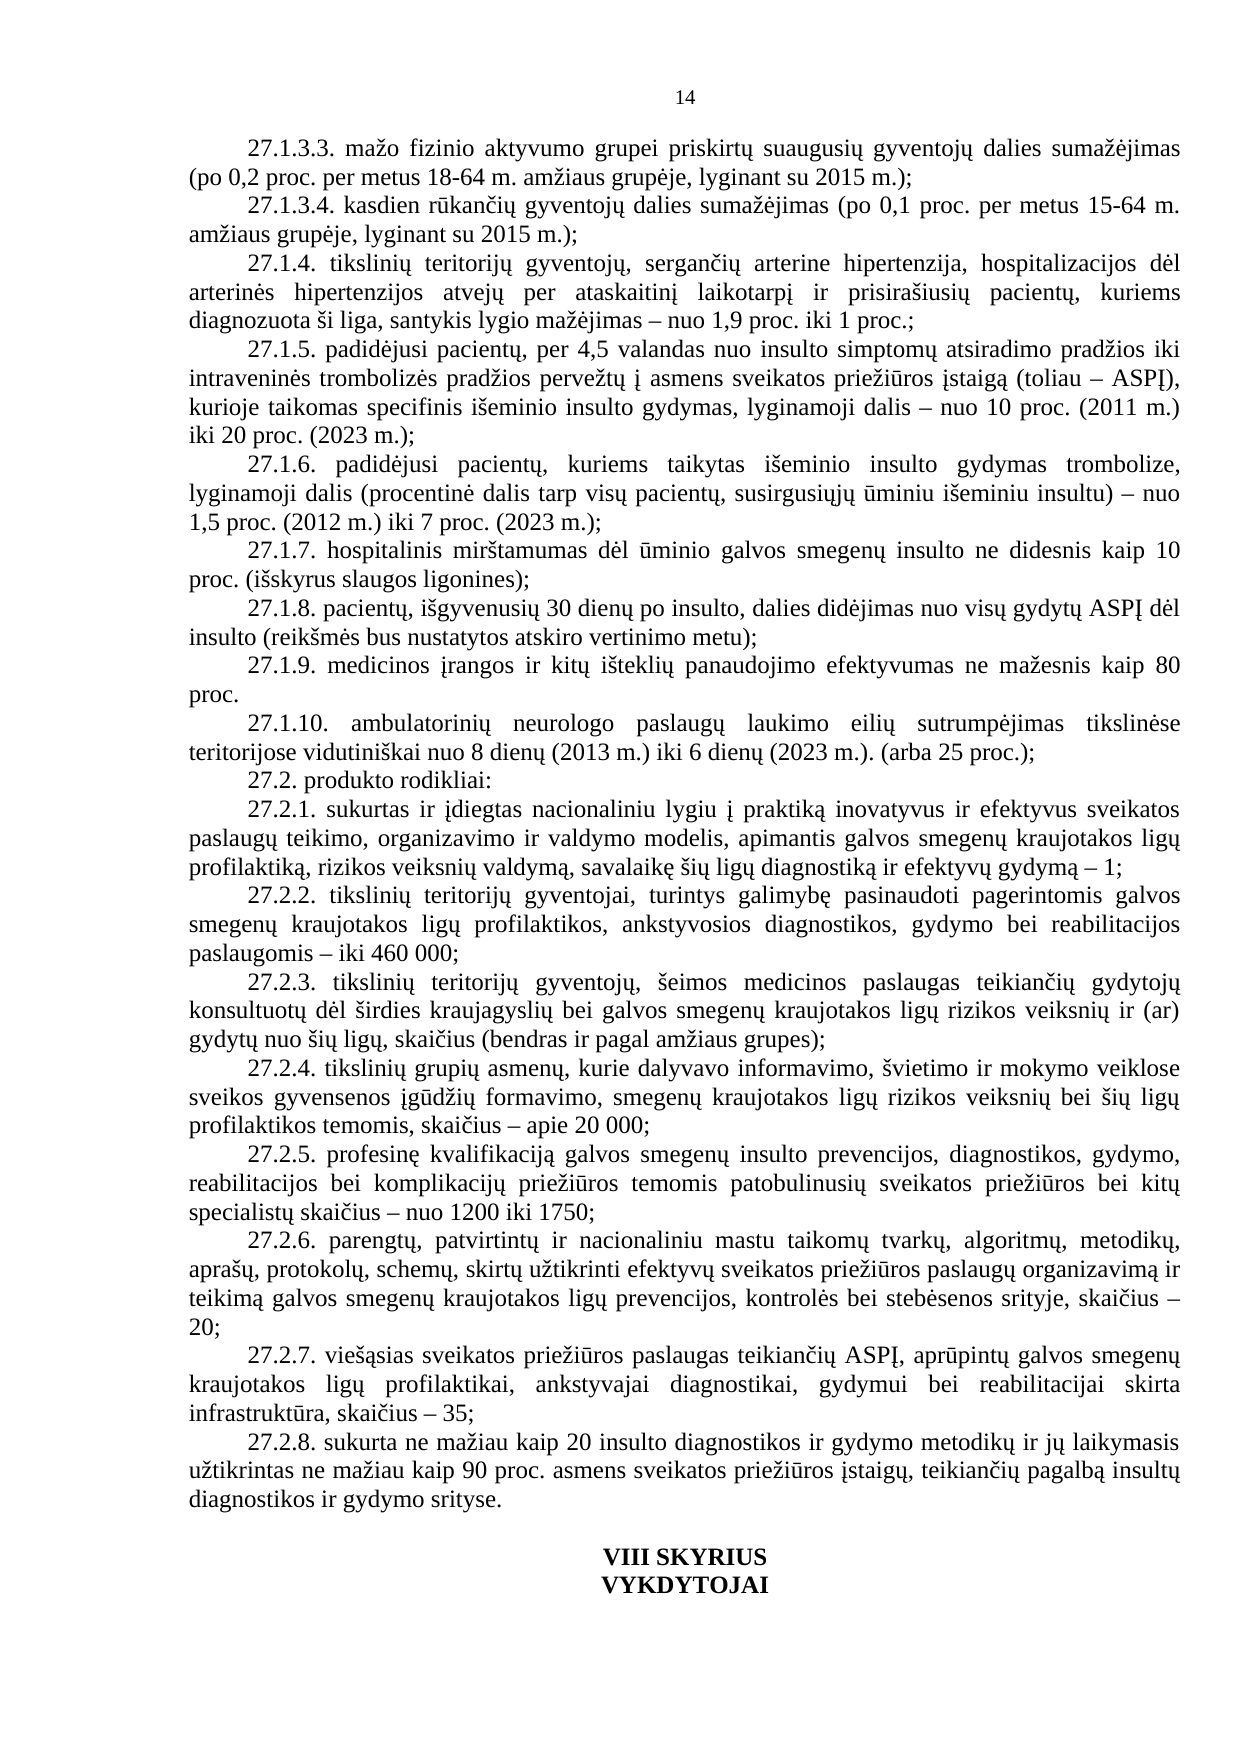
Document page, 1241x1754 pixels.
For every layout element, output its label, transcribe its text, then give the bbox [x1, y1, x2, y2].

text 27.1.6. padidėjusi pacientų, kuriems taikytas išeminio insulto gydymas trombolize, lyginamoji dalis (procentinė dalis tarp visų pacientų, susirgusiųjų ūminiu išeminiu insultu) – nuo 1,5 proc. (2012 m.) iki 7 proc. (2023 m.); [188, 449, 1181, 536]
text 27.2.5. profesinę kvalifikaciją galvos smegenų insulto prevencijos, diagnostikos, gydymo, reabilitacijos bei komplikacijų priežiūros temomis patobulinusių sveikatos priežiūros bei kitų specialistų skaičius – nuo 1200 iki 1750; [188, 1139, 1181, 1226]
text 27.2.4. tikslinių grupių asmenų, kurie dalyvavo informavimo, švietimo ir mokymo veiklose sveikos gyvensenos įgūdžių formavimo, smegenų kraujotakos ligų rizikos veiksnių bei šių ligų profilaktikos temomis, skaičius – apie 20 000; [188, 1053, 1181, 1139]
text 27.1.9. medicinos įrangos ir kitų išteklių panaudojimo efektyvumas ne mažesnis kaip 80 proc. [188, 651, 1181, 708]
text 27.1.3.4. kasdien rūkančių gyventojų dalies sumažėjimas (po 0,1 proc. per metus 15-64 m. amžiaus grupėje, lyginant su 2015 m.); [188, 191, 1181, 248]
text 27.1.8. pacientų, išgyvenusių 30 dienų po insulto, dalies didėjimas nuo visų gydytų ASPĮ dėl insulto (reikšmės bus nustatytos atskiro vertinimo metu); [188, 593, 1181, 651]
text 27.2.2. tikslinių teritorijų gyventojai, turintys galimybę pasinaudoti pagerintomis galvos smegenų kraujotakos ligų profilaktikos, ankstyvosios diagnostikos, gydymo bei reabilitacijos paslaugomis – iki 460 000; [188, 881, 1181, 967]
text 27.2.8. sukurta ne mažiau kaip 20 insulto diagnostikos ir gydymo metodikų ir jų laikymasis užtikrintas ne mažiau kaip 90 proc. asmens sveikatos priežiūros įstaigų, teikiančių pagalbą insultų diagnostikos ir gydymo srityse. [188, 1427, 1181, 1513]
text 27.1.5. padidėjusi pacientų, per 4,5 valandas nuo insulto simptomų atsiradimo pradžios iki intraveninės trombolizės pradžios pervežtų į asmens sveikatos priežiūros įstaigą (toliau – ASPĮ), kurioje taikomas specifinis išeminio insulto gydymas, lyginamoji dalis – nuo 10 proc. (2011 m.) iki 20 proc. (2023 m.); [188, 334, 1181, 449]
text 27.2.1. sukurtas ir įdiegtas nacionaliniu lygiu į praktiką inovatyvus ir efektyvus sveikatos paslaugų teikimo, organizavimo ir valdymo modelis, apimantis galvos smegenų kraujotakos ligų profilaktiką, rizikos veiksnių valdymą, savalaikę šių ligų diagnostiką ir efektyvų gydymą – 1; [188, 794, 1181, 881]
text 27.1.10. ambulatorinių neurologo paslaugų laukimo eilių sutrumpėjimas tikslinėse teritorijose vidutiniškai nuo 8 dienų (2013 m.) iki 6 dienų (2023 m.). (arba 25 proc.); [188, 708, 1181, 766]
text 27.2.7. viešąsias sveikatos priežiūros paslaugas teikiančių ASPĮ, aprūpintų galvos smegenų kraujotakos ligų profilaktikai, ankstyvajai diagnostikai, gydymui bei reabilitacijai skirta infrastruktūra, skaičius – 35; [188, 1341, 1181, 1427]
text VIII SKYRIUS [188, 1542, 1181, 1571]
text 27.1.7. hospitalinis mirštamumas dėl ūminio galvos smegenų insulto ne didesnis kaip 10 proc. (išskyrus slaugos ligonines); [188, 536, 1181, 593]
text 27.1.3.3. mažo fizinio aktyvumo grupei priskirtų suaugusių gyventojų dalies sumažėjimas (po 0,2 proc. per metus 18-64 m. amžiaus grupėje, lyginant su 2015 m.); [188, 133, 1181, 191]
text 27.1.4. tikslinių teritorijų gyventojų, sergančių arterine hipertenzija, hospitalizacijos dėl arterinės hipertenzijos atvejų per ataskaitinį laikotarpį ir prisirašiusių pacientų, kuriems diagnozuota ši liga, santykis lygio mažėjimas – nuo 1,9 proc. iki 1 proc.; [188, 248, 1181, 334]
text 27.2. produkto rodikliai: [188, 766, 1181, 794]
text VYKDYTOJAI [188, 1571, 1181, 1599]
text 27.2.3. tikslinių teritorijų gyventojų, šeimos medicinos paslaugas teikiančių gydytojų konsultuotų dėl širdies kraujagyslių bei galvos smegenų kraujotakos ligų rizikos veiksnių ir (ar) gydytų nuo šių ligų, skaičius (bendras ir pagal amžiaus grupes); [188, 967, 1181, 1053]
text 27.2.6. parengtų, patvirtintų ir nacionaliniu mastu taikomų tvarkų, algoritmų, metodikų, aprašų, protokolų, schemų, skirtų užtikrinti efektyvų sveikatos priežiūros paslaugų organizavimą ir teikimą galvos smegenų kraujotakos ligų prevencijos, kontrolės bei stebėsenos srityje, skaičius – 20; [188, 1226, 1181, 1341]
